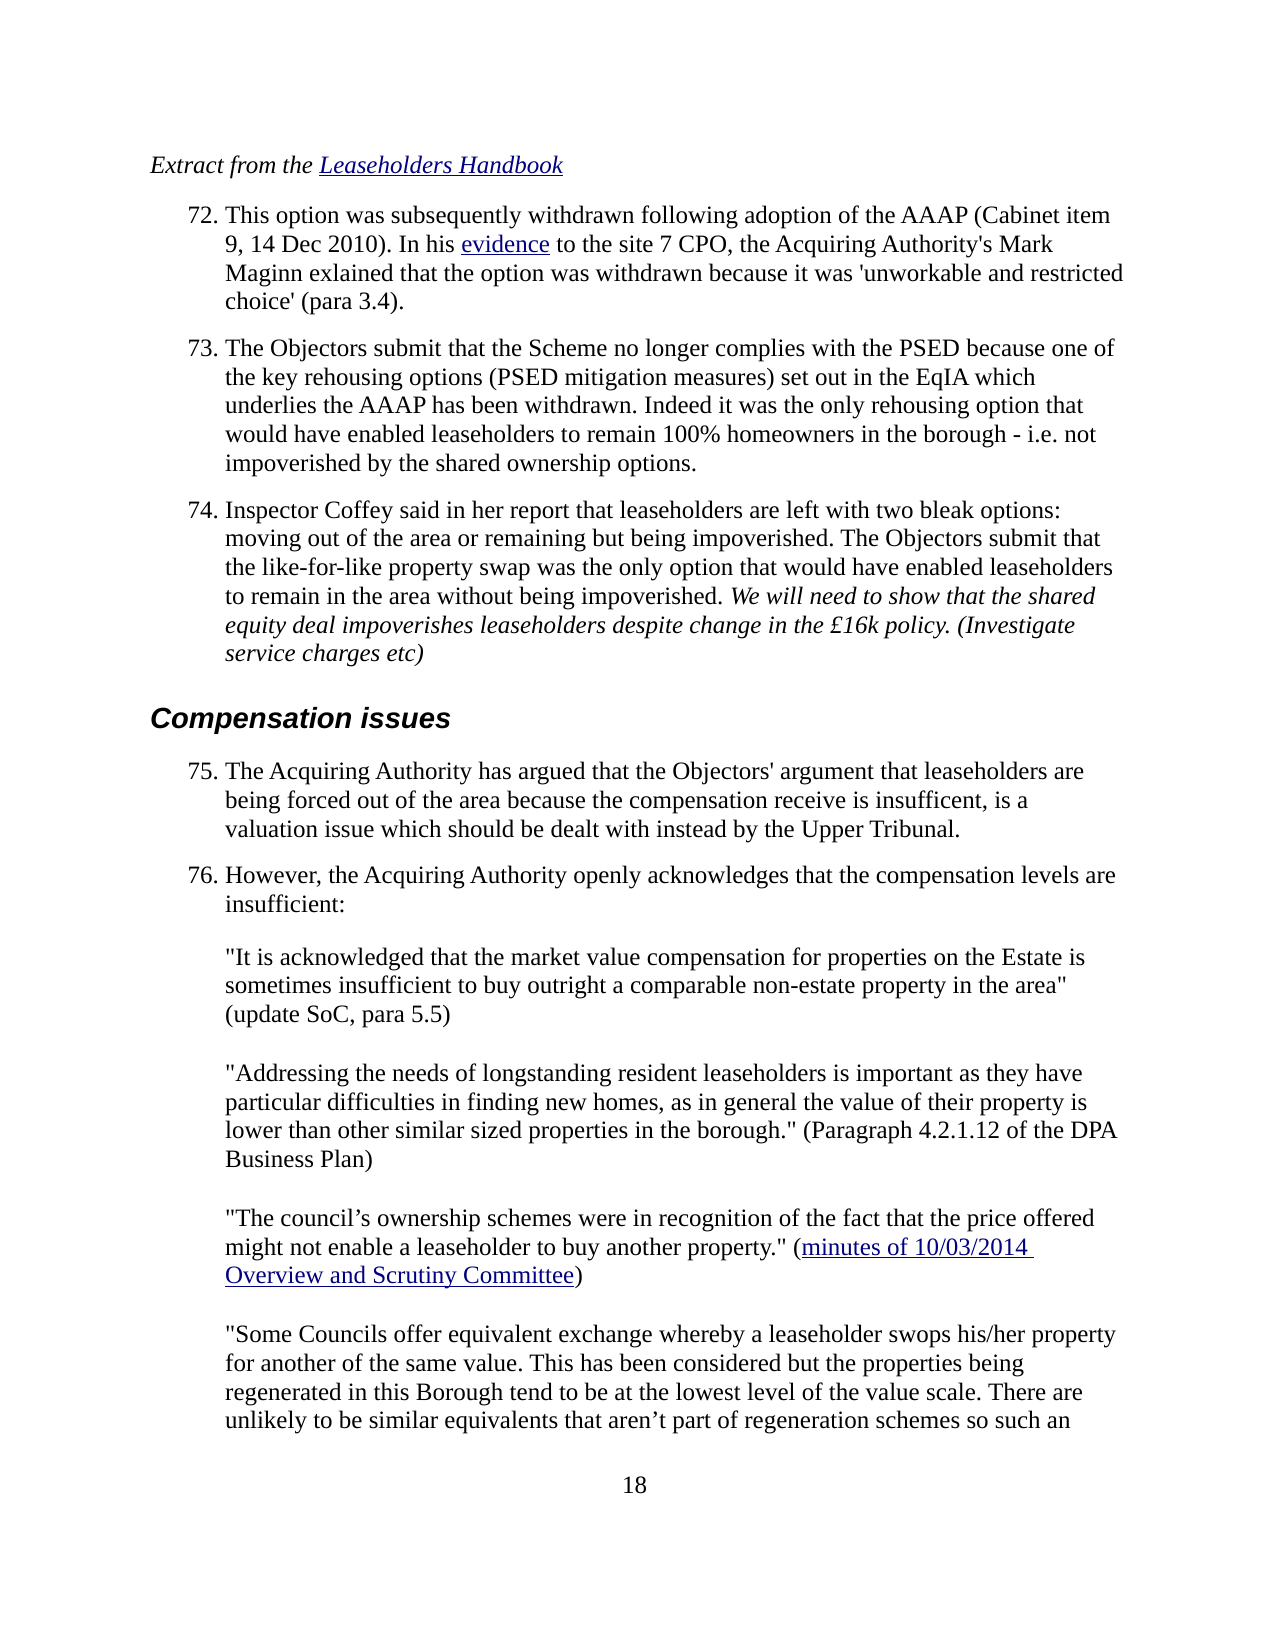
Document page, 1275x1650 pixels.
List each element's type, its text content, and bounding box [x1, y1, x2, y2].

text "Some Councils offer equivalent exchange whereby a leaseholder swops his/her property for another of the same value. This has been considered but the properties being regenerated in this Borough tend to be at the lowest level of the value scale. There are unlikely to be similar equivalents that aren’t part of regeneration schemes so such an [225, 1319, 1125, 1434]
list However, the Acquiring Authority openly acknowledges that the compensation levels are insufficient: [187, 860, 1125, 918]
list The Objectors submit that the Scheme no longer complies with the PSED because one of the key rehousing options (PSED mitigation measures) set out in the EqIA which underlies the AAAP has been withdrawn. Indeed it was the only rehousing option that would have enabled leaseholders to remain 100% homeowners in the borough - i.e. not impoverished by the shared ownership options. [187, 333, 1125, 477]
text "Addressing the needs of longstanding resident leaseholders is important as they have particular difficulties in finding new homes, as in general the value of their property is lower than other similar sized properties in the borough." (Paragraph 4.2.1.12 of the DPA Business Plan) [225, 1058, 1125, 1173]
text "The council’s ownership schemes were in recognition of the fact that the price offered might not enable a leaseholder to buy another property." (minutes of 10/03/2014 Overview and Scrutiny Committee) [225, 1203, 1125, 1289]
list This option was subsequently withdrawn following adoption of the AAAP (Cabinet item 9, 14 Dec 2010). In his evidence to the site 7 CPO, the Acquiring Authority's Mark Maginn exlained that the option was withdrawn because it was 'unworkable and restricted choice' (para 3.4). [187, 200, 1125, 315]
subtitle Compensation issues [150, 701, 1125, 735]
list The Acquiring Authority has argued that the Objectors' argument that leaseholders are being forced out of the area because the compensation receive is insufficent, is a valuation issue which should be dealt with instead by the Upper Tribunal. [187, 756, 1125, 842]
text Extract from the Leaseholders Handbook [150, 150, 1125, 179]
text "It is acknowledged that the market value compensation for properties on the Estate is sometimes insufficient to buy outright a comparable non-estate property in the area" (update SoC, para 5.5) [225, 942, 1125, 1028]
list Inspector Coffey said in her report that leaseholders are left with two bleak options: moving out of the area or remaining but being impoverished. The Objectors submit that the like-for-like property swap was the only option that would have enabled leaseholders to remain in the area without being impoverished. We will need to show that the shared equity deal impoverishes leaseholders despite change in the £16k policy. (Investigate service charges etc) [187, 495, 1125, 667]
